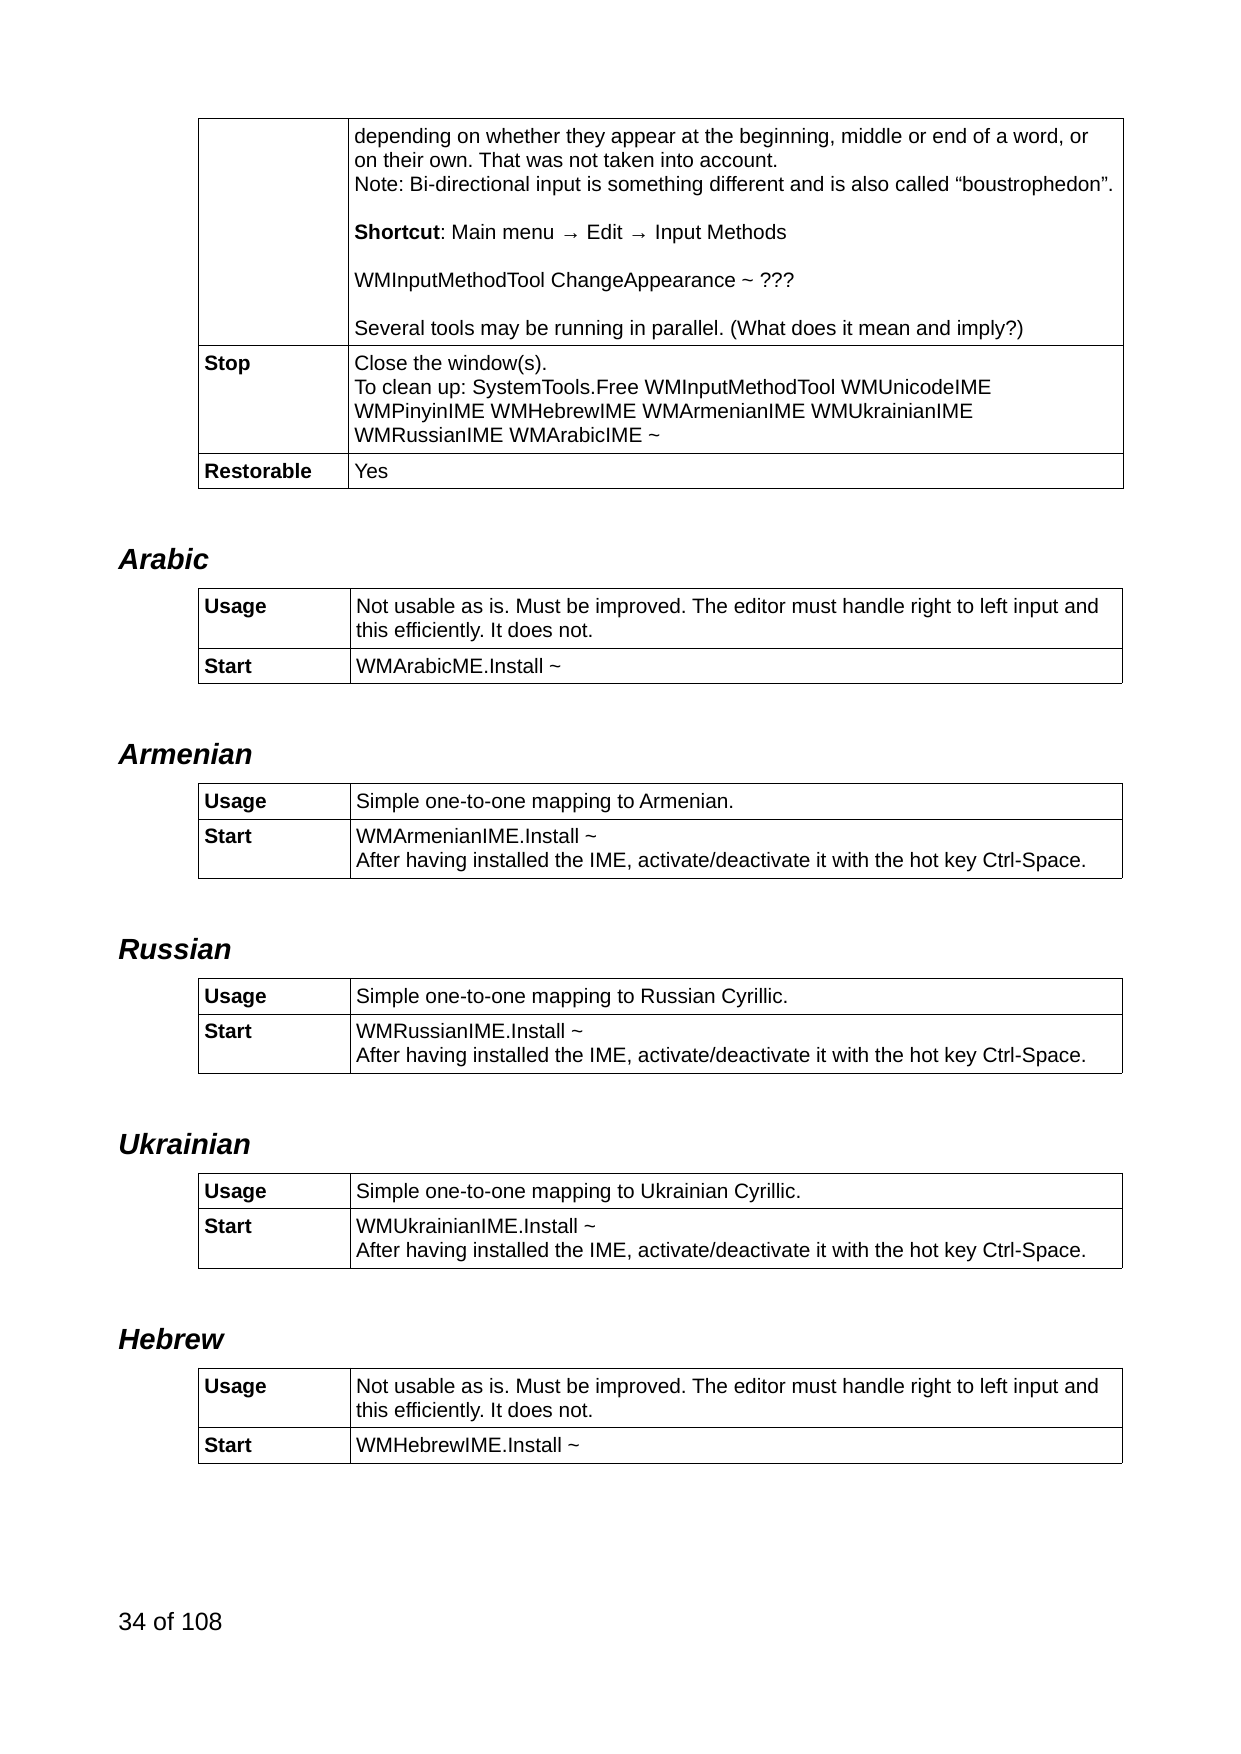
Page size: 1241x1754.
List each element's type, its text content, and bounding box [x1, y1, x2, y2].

table_header Simple one-to-one mapping to Russian Cyrillic. [351, 979, 1122, 1013]
table_cell WMRussianIME.Install ~ After having installed the IME, activate/deactivate it with the hot key Ctrl-Space. [351, 1015, 1122, 1073]
subtitle Arabic [118, 542, 1122, 576]
table_header Usage [199, 979, 350, 1013]
table_header Usage [199, 784, 350, 818]
subtitle Armenian [118, 737, 1122, 771]
table_cell Restorable [199, 454, 348, 488]
table_cell WMArmenianIME.Install ~ After having installed the IME, activate/deactivate it with the hot key Ctrl-Space. [351, 820, 1122, 878]
table_header Simple one-to-one mapping to Armenian. [351, 784, 1122, 818]
table_cell WMArabicME.Install ~ [351, 649, 1122, 683]
table_header Simple one-to-one mapping to Ukrainian Cyrillic. [351, 1174, 1122, 1208]
table_header Not usable as is. Must be improved. The editor must handle right to left input and this efficiently. It does not. [351, 1369, 1122, 1427]
table_cell Yes [349, 454, 1123, 488]
subtitle Hebrew [118, 1322, 1122, 1355]
subtitle Russian [118, 932, 1122, 965]
table_header Usage [199, 589, 350, 648]
table_cell Start [199, 649, 350, 683]
table_header Usage [199, 1369, 350, 1427]
table_cell WMHebrewIME.Install ~ [351, 1428, 1122, 1463]
table_cell Close the window(s). To clean up: SystemTools.Free WMInputMethodTool WMUnicodeIME WMPinyinIME WMHebrewIME WMArmenianIME WMUkrainianIME WMRussianIME WMArabicIME ~ [349, 346, 1123, 453]
table_cell Stop [199, 346, 348, 453]
table_header Usage [199, 1174, 350, 1208]
table_cell depending on whether they appear at the beginning, middle or end of a word, or on their own. That was not taken into account. Note: Bi-directional input is something different and is also called “boustrophedon”. Shortcut: Main menu → Edit → Input Methods WMInputMethodTool ChangeAppearance ~ ??? Several tools may be running in parallel. (What does it mean and imply?) [349, 119, 1123, 345]
table_cell Start [199, 820, 350, 878]
table_cell WMUkrainianIME.Install ~ After having installed the IME, activate/deactivate it with the hot key Ctrl-Space. [351, 1209, 1122, 1268]
table_cell Start [199, 1428, 350, 1463]
table_cell [199, 119, 348, 345]
table_cell Start [199, 1209, 350, 1268]
subtitle Ukrainian [118, 1127, 1122, 1160]
table_cell Start [199, 1015, 350, 1073]
table_header Not usable as is. Must be improved. The editor must handle right to left input and this efficiently. It does not. [351, 589, 1122, 648]
